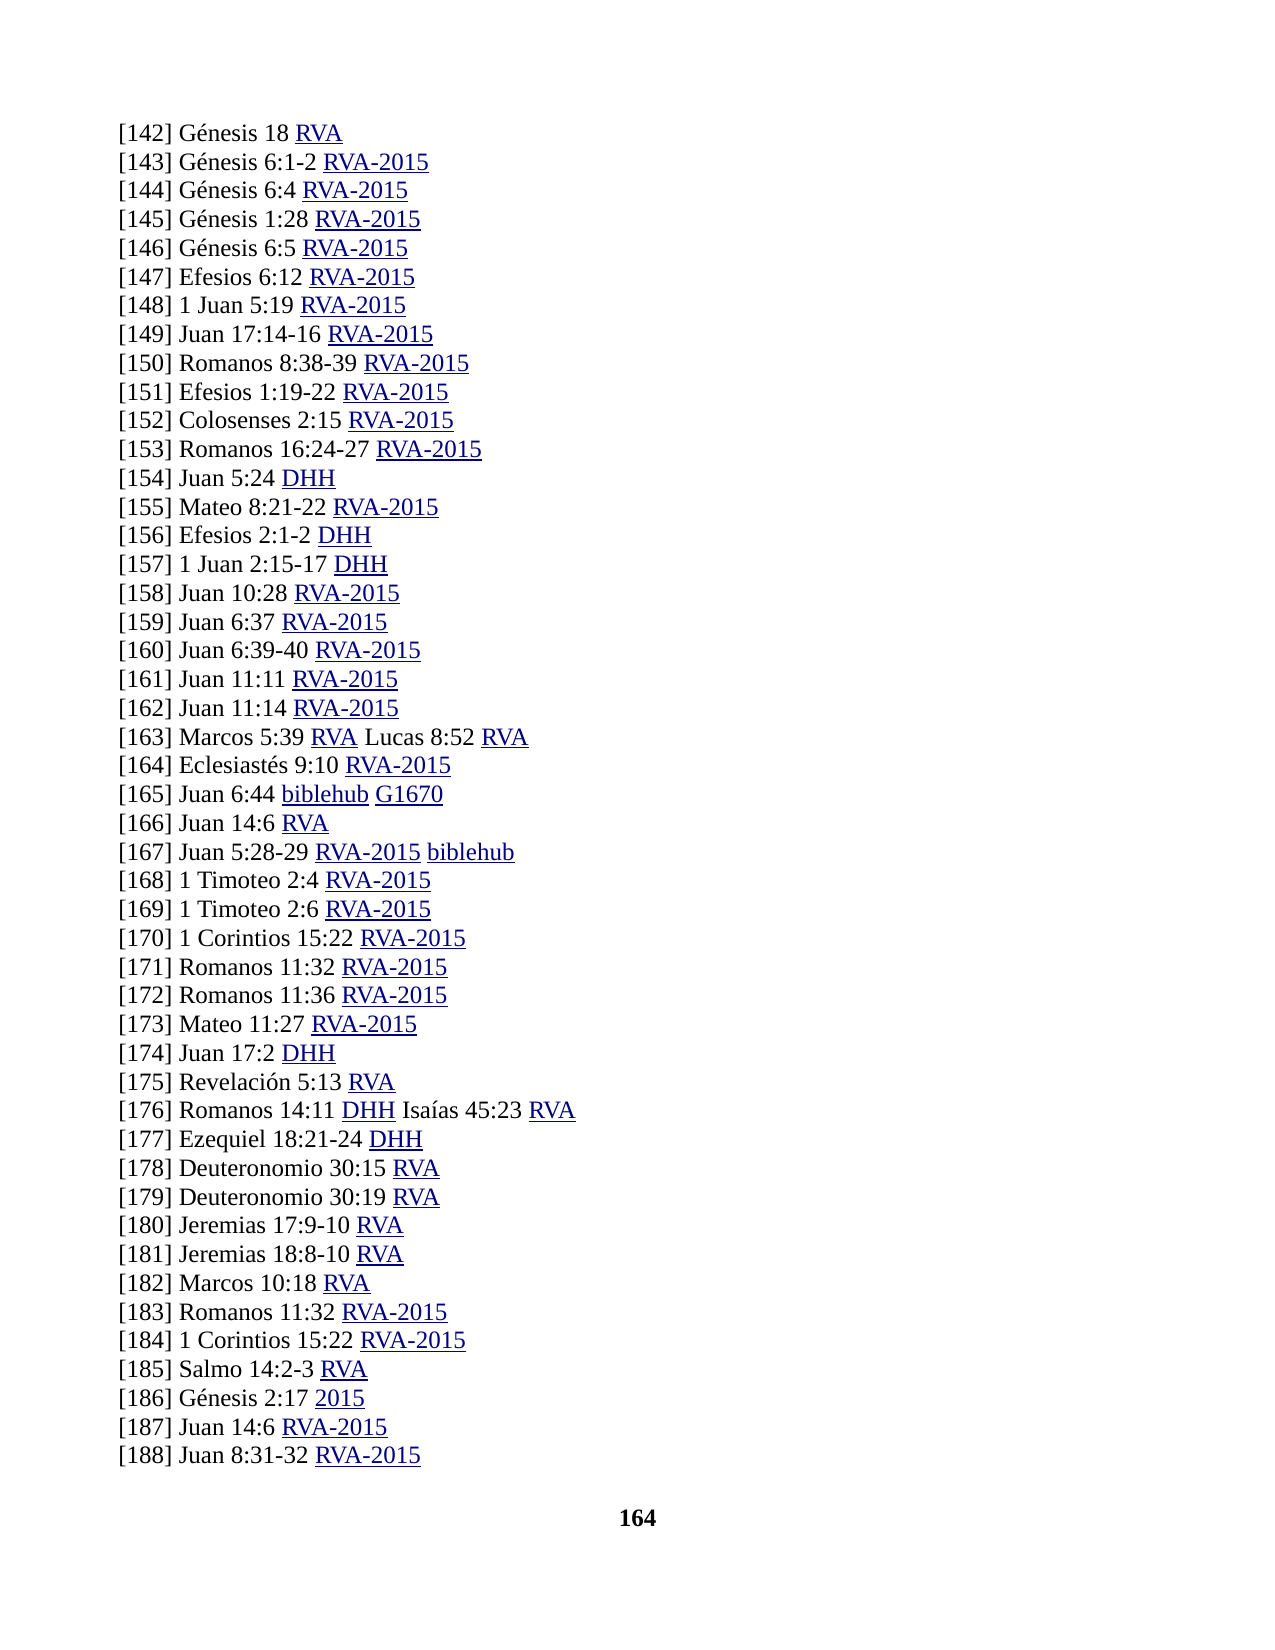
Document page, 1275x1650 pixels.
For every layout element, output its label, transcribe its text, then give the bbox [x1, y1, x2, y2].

text Génesis 18 RVA [118, 118, 1157, 147]
text Génesis 6:5 RVA-2015 [118, 233, 1157, 262]
text 1 Timoteo 2:4 RVA-2015 [118, 866, 1157, 894]
text Salmo 14:2-3 RVA [118, 1354, 1157, 1383]
text Juan 11:11 RVA-2015 [118, 664, 1157, 693]
text Juan 6:44 biblehub G1670 [118, 779, 1157, 808]
text Juan 14:6 RVA [118, 808, 1157, 837]
text Romanos 11:32 RVA-2015 [118, 952, 1157, 981]
text Mateo 11:27 RVA-2015 [118, 1009, 1157, 1038]
text Colosenses 2:15 RVA-2015 [118, 406, 1157, 434]
text Génesis 2:17 2015 [118, 1383, 1157, 1412]
text Juan 17:14-16 RVA-2015 [118, 319, 1157, 348]
text 1 Corintios 15:22 RVA-2015 [118, 1326, 1157, 1354]
text 1 Juan 5:19 RVA-2015 [118, 291, 1157, 319]
text Eclesiastés 9:10 RVA-2015 [118, 751, 1157, 779]
text Romanos 11:32 RVA-2015 [118, 1297, 1157, 1326]
text Efesios 2:1-2 DHH [118, 521, 1157, 549]
text Romanos 11:36 RVA-2015 [118, 981, 1157, 1009]
text Juan 14:6 RVA-2015 [118, 1412, 1157, 1441]
text Deuteronomio 30:15 RVA [118, 1153, 1157, 1182]
text Génesis 6:1-2 RVA-2015 [118, 147, 1157, 176]
text Romanos 16:24-27 RVA-2015 [118, 434, 1157, 463]
text 1 Timoteo 2:6 RVA-2015 [118, 894, 1157, 923]
text Génesis 1:28 RVA-2015 [118, 204, 1157, 233]
text Juan 17:2 DHH [118, 1038, 1157, 1067]
text Jeremias 17:9-10 RVA [118, 1211, 1157, 1239]
text Romanos 14:11 DHH Isaías 45:23 RVA [118, 1096, 1157, 1124]
text Revelación 5:13 RVA [118, 1067, 1157, 1096]
text Juan 8:31-32 RVA-2015 [118, 1441, 1157, 1469]
text 1 Corintios 15:22 RVA-2015 [118, 923, 1157, 952]
text Marcos 5:39 RVA Lucas 8:52 RVA [118, 722, 1157, 751]
text 1 Juan 2:15-17 DHH [118, 549, 1157, 578]
text Romanos 8:38-39 RVA-2015 [118, 348, 1157, 377]
text Juan 10:28 RVA-2015 [118, 578, 1157, 607]
text Deuteronomio 30:19 RVA [118, 1182, 1157, 1211]
text Mateo 8:21-22 RVA-2015 [118, 492, 1157, 521]
text Efesios 1:19-22 RVA-2015 [118, 377, 1157, 406]
text Ezequiel 18:21-24 DHH [118, 1124, 1157, 1153]
text Jeremias 18:8-10 RVA [118, 1239, 1157, 1268]
text Juan 11:14 RVA-2015 [118, 693, 1157, 722]
text Efesios 6:12 RVA-2015 [118, 262, 1157, 291]
text Juan 6:37 RVA-2015 [118, 607, 1157, 636]
text Marcos 10:18 RVA [118, 1268, 1157, 1297]
text Juan 6:39-40 RVA-2015 [118, 636, 1157, 664]
text Génesis 6:4 RVA-2015 [118, 176, 1157, 204]
text Juan 5:24 DHH [118, 463, 1157, 492]
text Juan 5:28-29 RVA-2015 biblehub [118, 837, 1157, 866]
